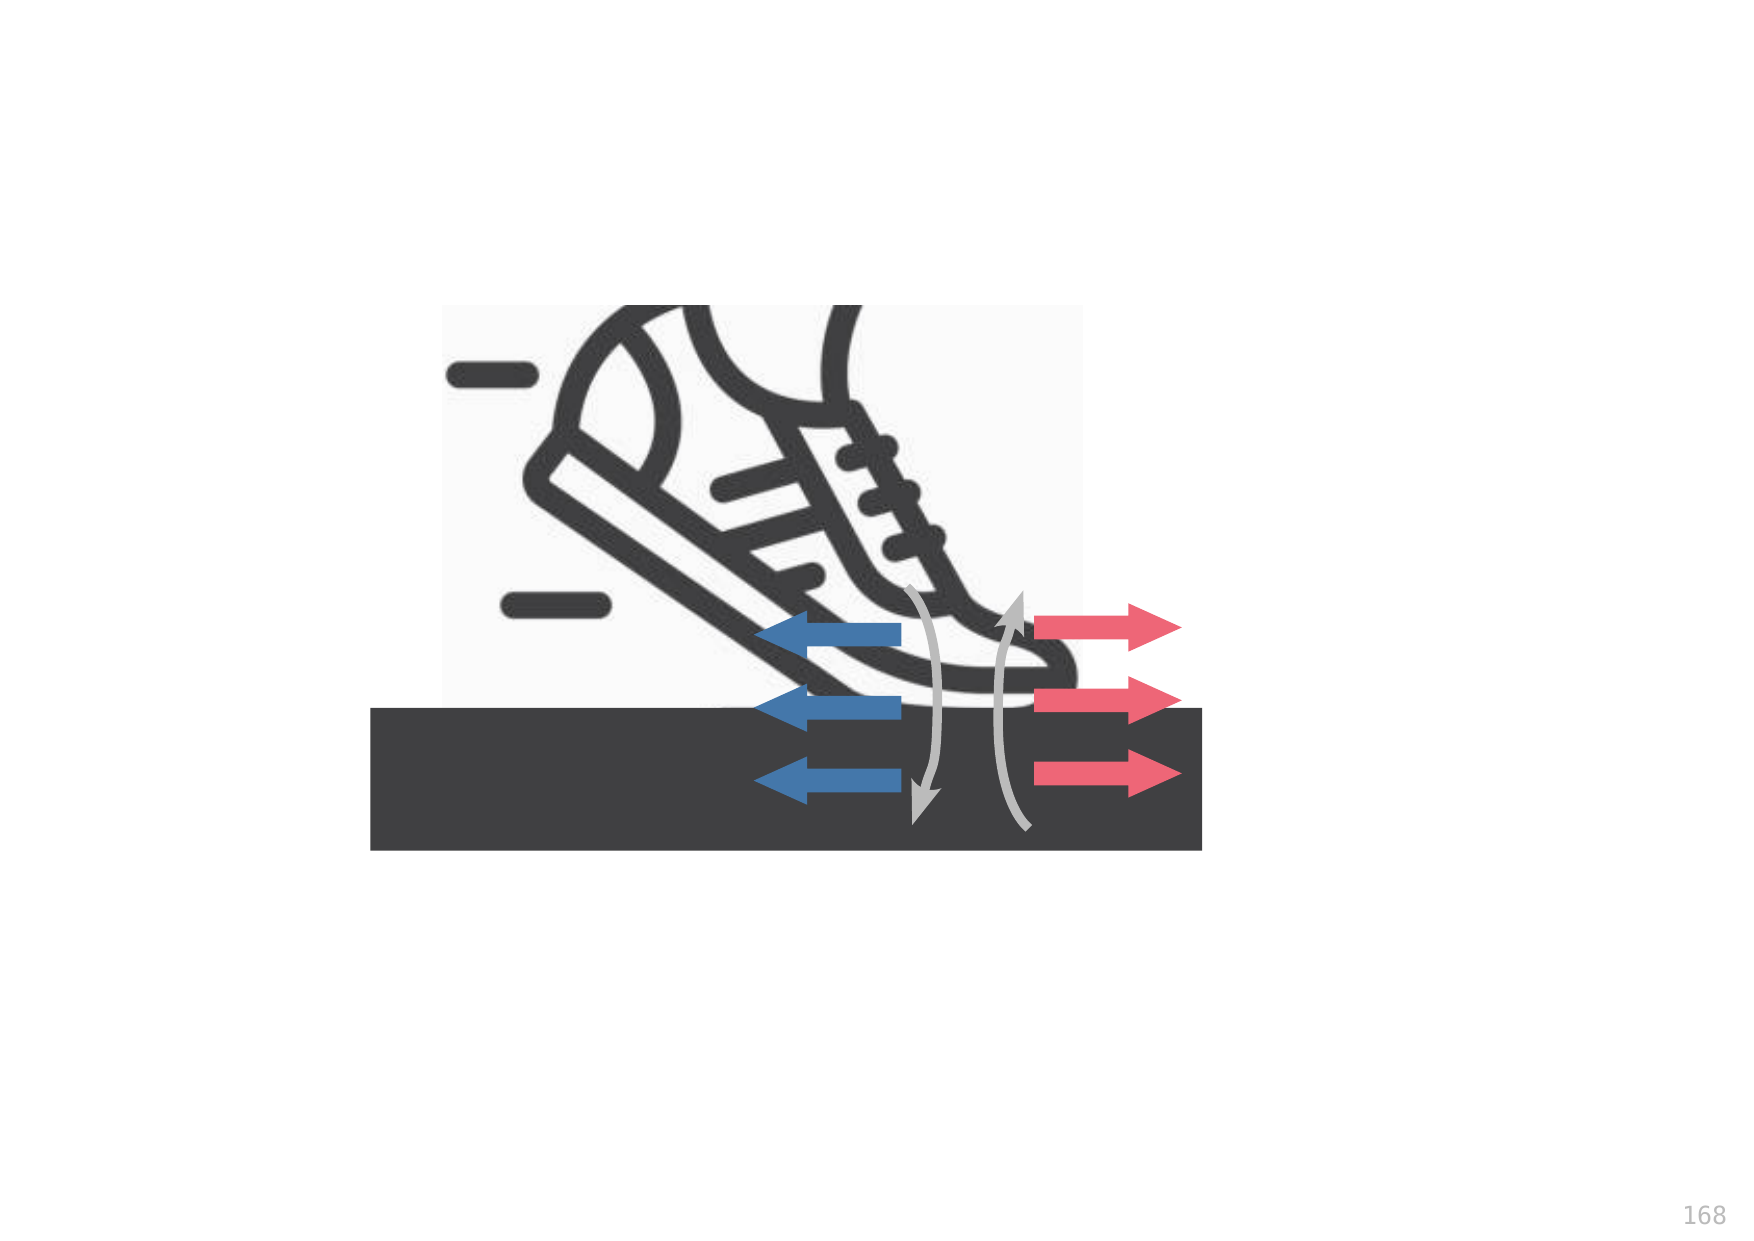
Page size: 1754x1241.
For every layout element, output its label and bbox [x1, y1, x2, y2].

text_box [370, 676, 1203, 851]
text_box [1034, 603, 1182, 652]
picture [442, 305, 1083, 707]
text_box [753, 610, 902, 659]
